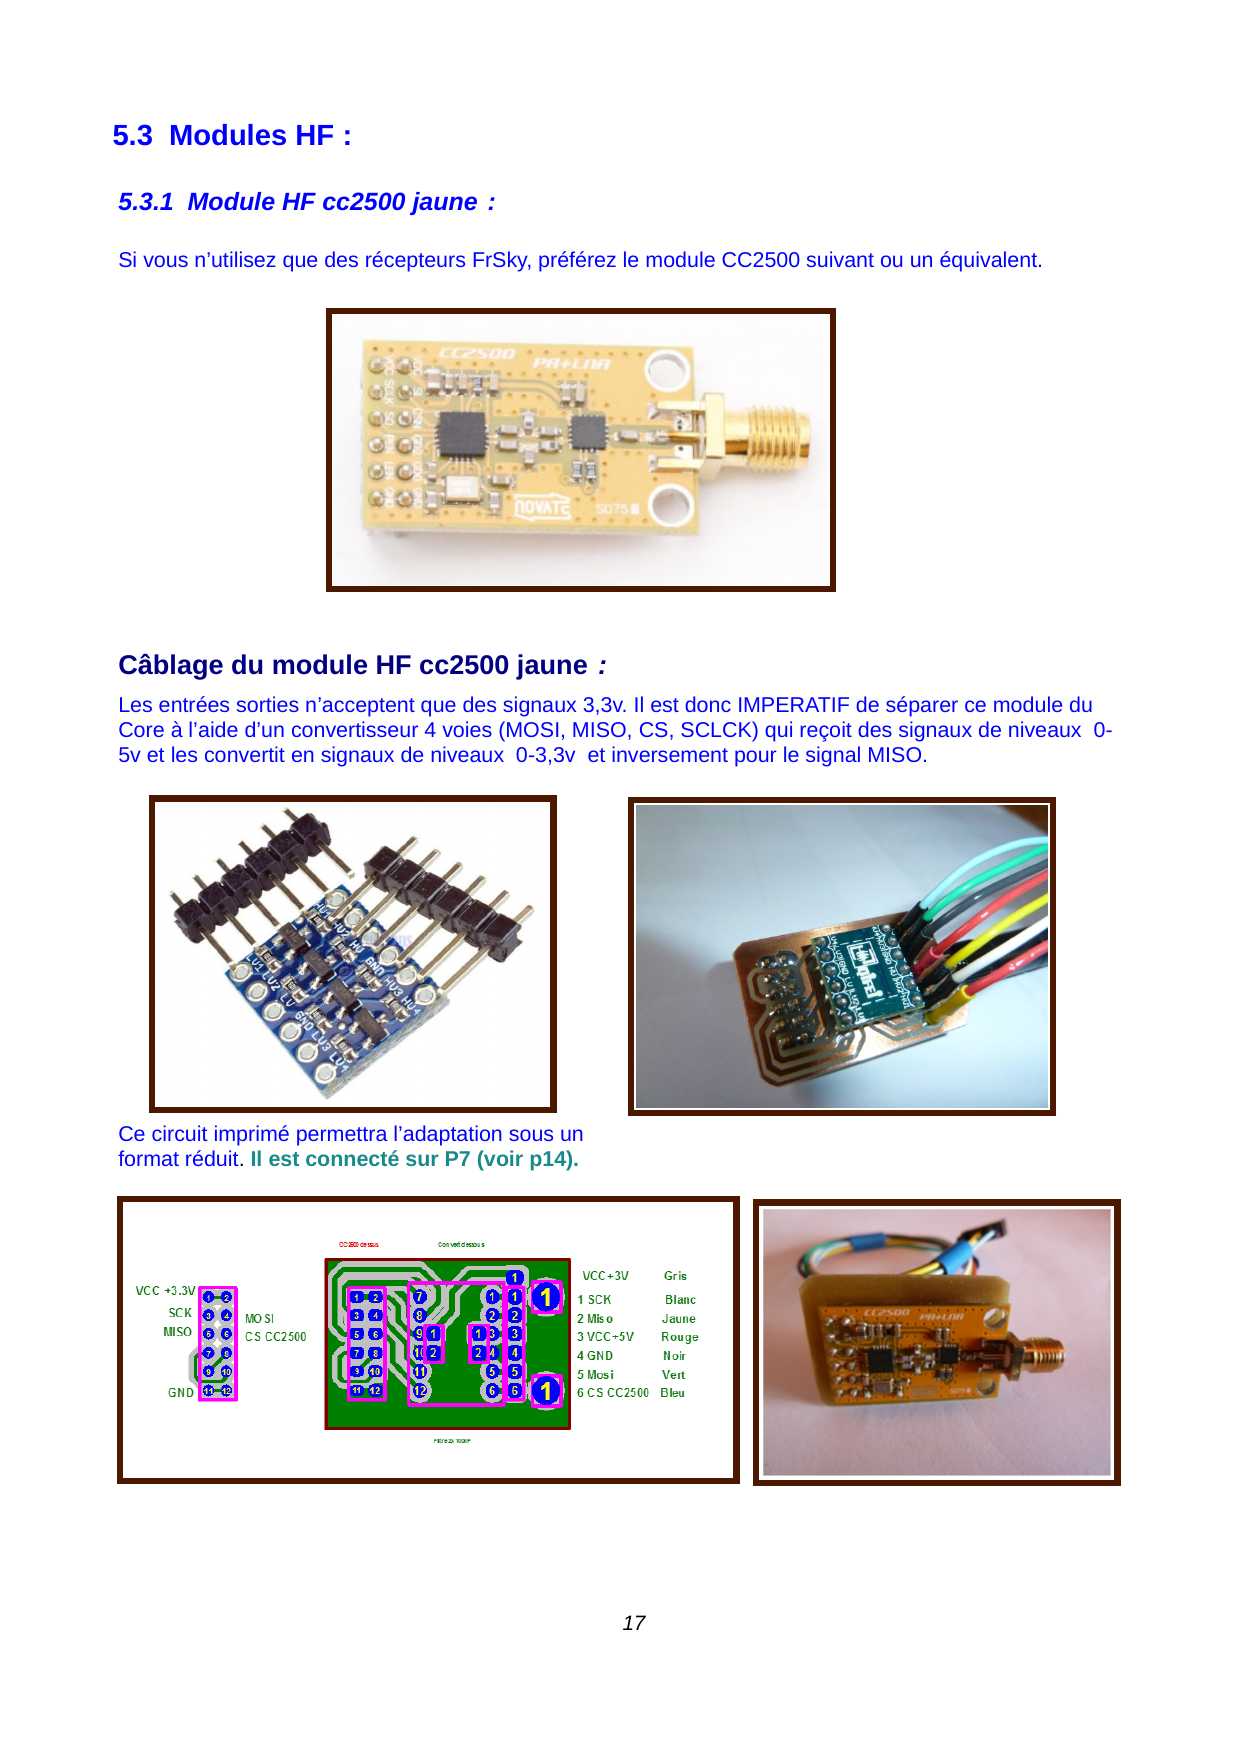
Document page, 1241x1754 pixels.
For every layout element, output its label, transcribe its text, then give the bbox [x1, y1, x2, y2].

picture [333, 315, 829, 585]
text Si vous n’utilisez que des récepteurs FrSky, préférez le module CC2500 suivant ou un équivalent. [118, 247, 1122, 272]
subtitle 5.3 Modules HF : [112, 118, 1122, 152]
subtitle Câblage du module HF cc2500 jaune : [118, 649, 1122, 680]
text Ce circuit imprimé permettra l’adaptation sous un format réduit. Il est connecté sur P7 (voir p14). [118, 1121, 1122, 1171]
picture [635, 804, 1049, 1109]
text Les entrées sorties n’acceptent que des signaux 3,3v. Il est donc IMPERATIF de séparer ce module du Core à l’aide d’un convertisseur 4 voies (MOSI, MISO, CS, SCLCK) qui reçoit des signaux de niveaux 0-5v et les convertit en signaux de niveaux 0-3,3v et inversement pour le signal MISO. [118, 692, 1122, 766]
picture [761, 1207, 1113, 1478]
picture [156, 802, 549, 1106]
subtitle 5.3.1 Module HF cc2500 jaune : [118, 187, 1122, 216]
picture [125, 1203, 732, 1477]
